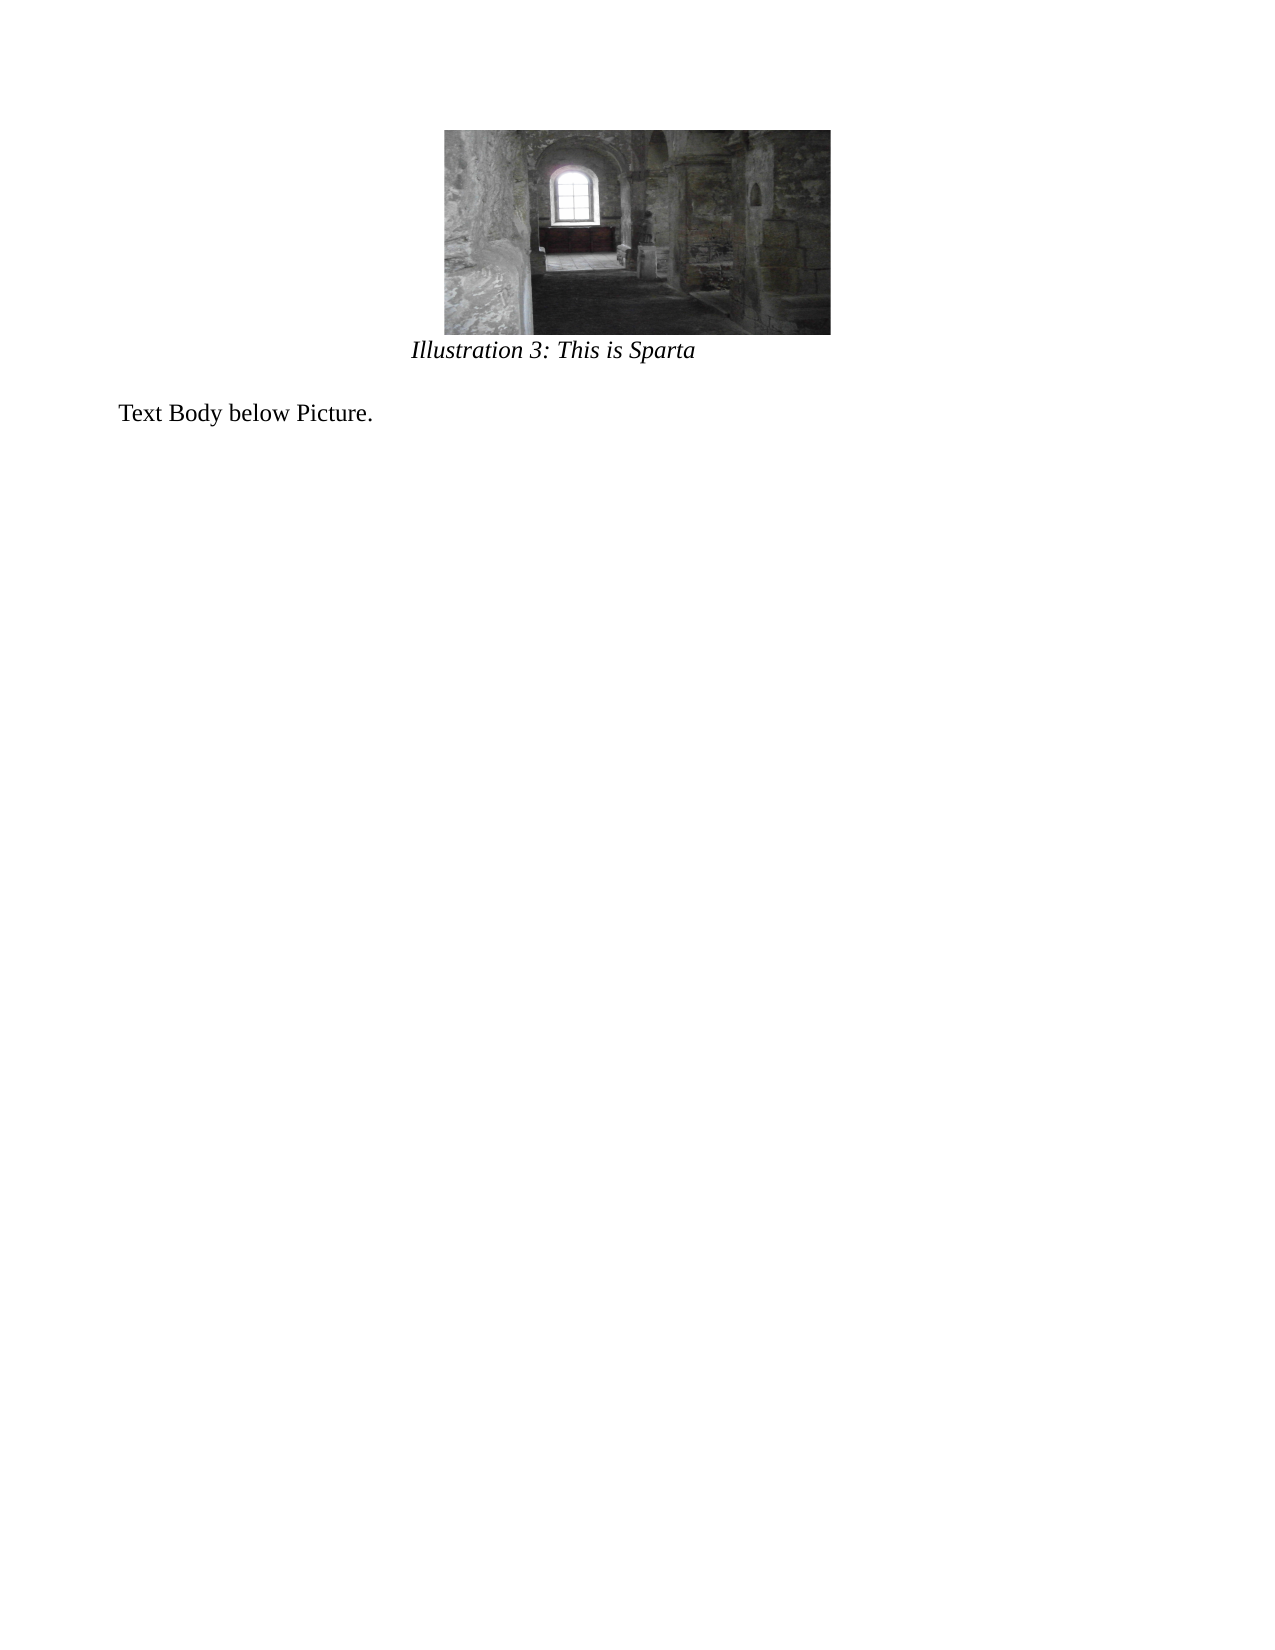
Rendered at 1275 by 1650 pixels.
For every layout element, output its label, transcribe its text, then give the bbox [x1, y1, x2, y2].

text Text Body below Picture. [118, 118, 1157, 427]
picture [444, 130, 831, 335]
text Illustration 3: This is Sparta [411, 335, 864, 364]
